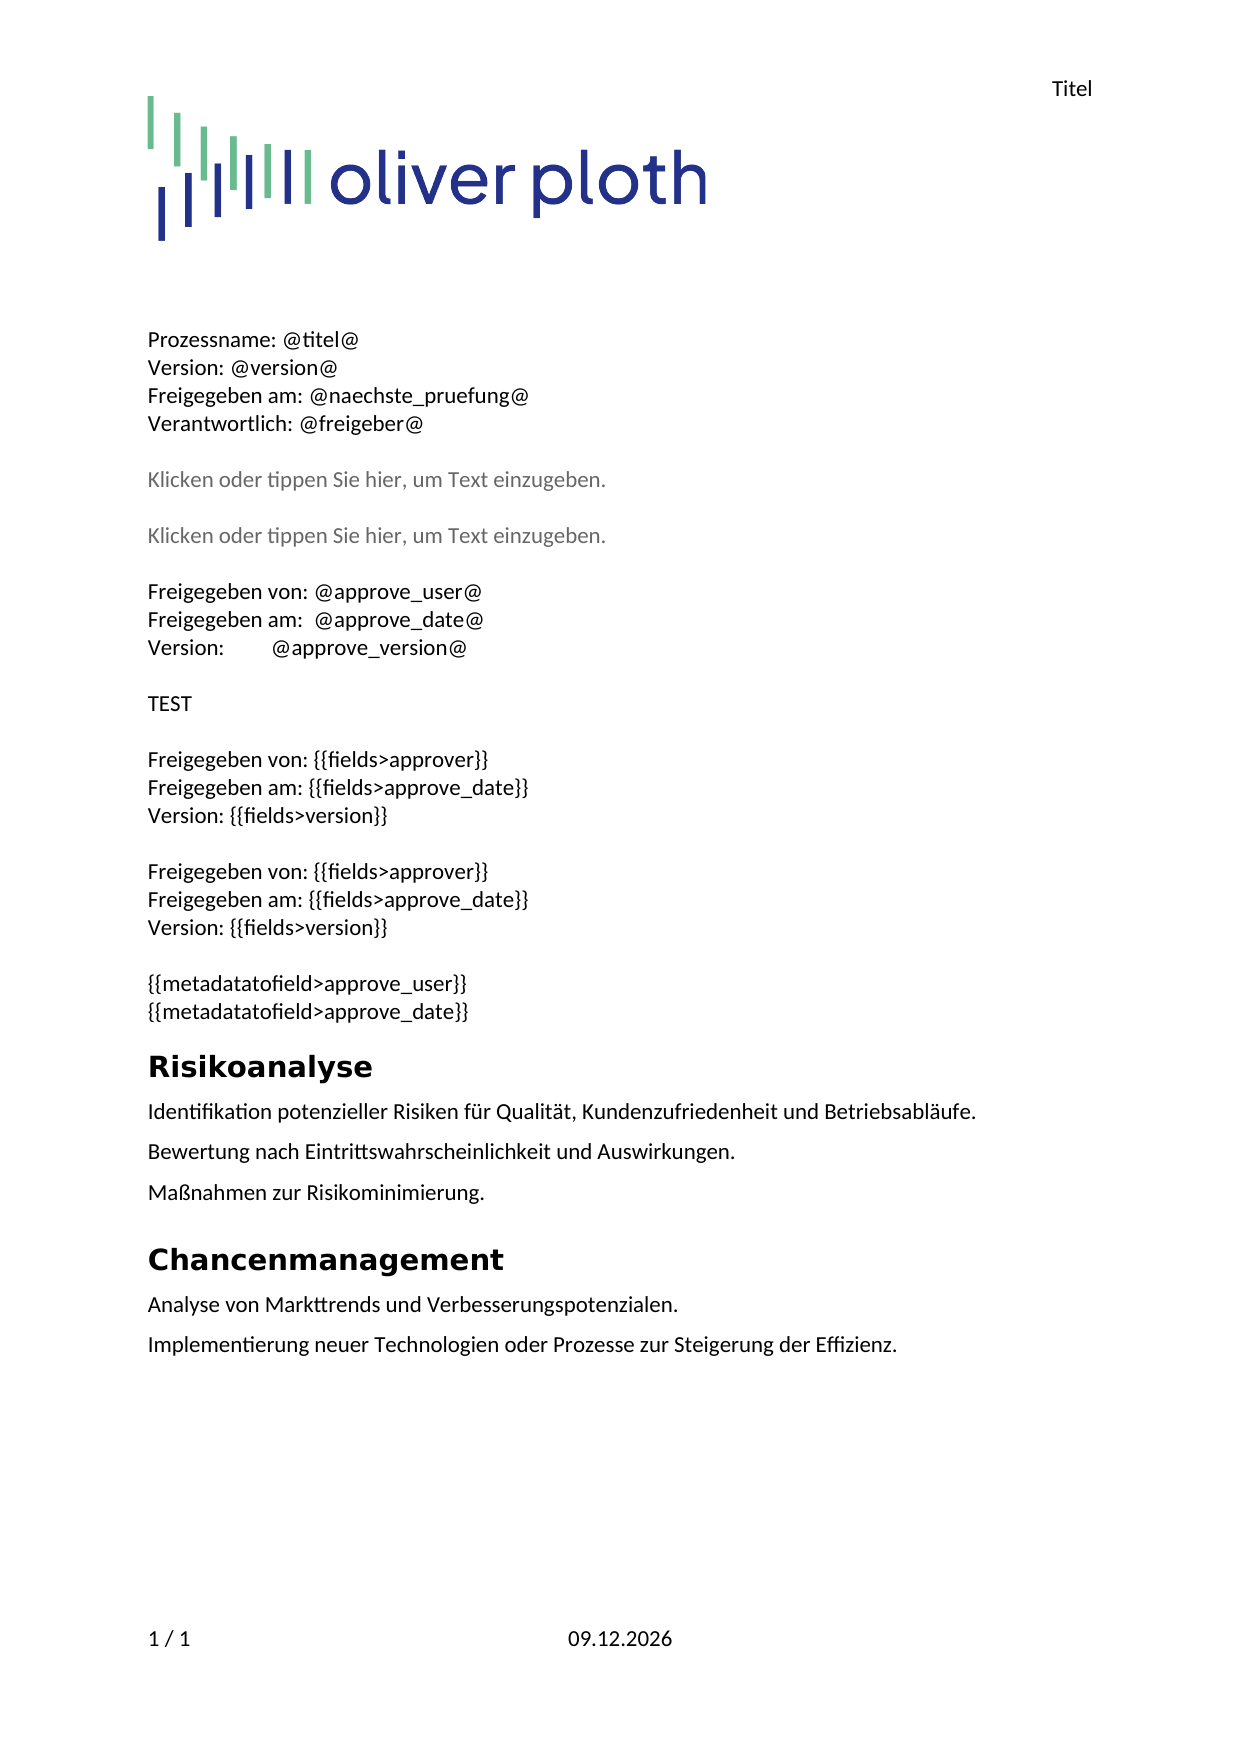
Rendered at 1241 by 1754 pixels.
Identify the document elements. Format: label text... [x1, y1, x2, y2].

subtitle Risikoanalyse [148, 1050, 1093, 1084]
text Verantwortlich: @freigeber@ [148, 409, 1093, 437]
text Maßnahmen zur Risikominimierung. [148, 1178, 1093, 1206]
text Freigegeben von: @approve_user@ [148, 577, 1093, 605]
text Freigegeben von: {{fields>approver}} [148, 857, 1093, 885]
text {{metadatatofield>approve_date}} [148, 997, 1093, 1025]
text Version: {{fields>version}} [148, 913, 1093, 941]
text Version: {{fields>version}} [148, 801, 1093, 829]
text {{metadatatofield>approve_user}} [148, 969, 1093, 997]
text Version: @approve_version@ [148, 633, 1093, 661]
text Freigegeben am: {{fields>approve_date}} [148, 885, 1093, 913]
subtitle Chancenmanagement [148, 1243, 1093, 1277]
text Version: @version@ [148, 353, 1093, 381]
text Freigegeben am: @approve_date@ [148, 605, 1093, 633]
text Freigegeben am: {{fields>approve_date}} [148, 773, 1093, 801]
text Prozessname: @titel@ [148, 325, 1093, 353]
text Freigegeben von: {{fields>approver}} [148, 745, 1093, 773]
text Klicken oder tippen Sie hier, um Text einzugeben. [148, 521, 1093, 549]
text Identifikation potenzieller Risiken für Qualität, Kundenzufriedenheit und Betriebsabläufe. [148, 1097, 1093, 1125]
text Bewertung nach Eintrittswahrscheinlichkeit und Auswirkungen. [148, 1137, 1093, 1165]
text Analyse von Markttrends und Verbesserungspotenzialen. [148, 1290, 1093, 1318]
text TEST [148, 689, 1093, 717]
text Implementierung neuer Technologien oder Prozesse zur Steigerung der Effizienz. [148, 1330, 1093, 1358]
text Freigegeben am: @naechste_pruefung@ [148, 381, 1093, 409]
text Klicken oder tippen Sie hier, um Text einzugeben. [148, 465, 1093, 493]
